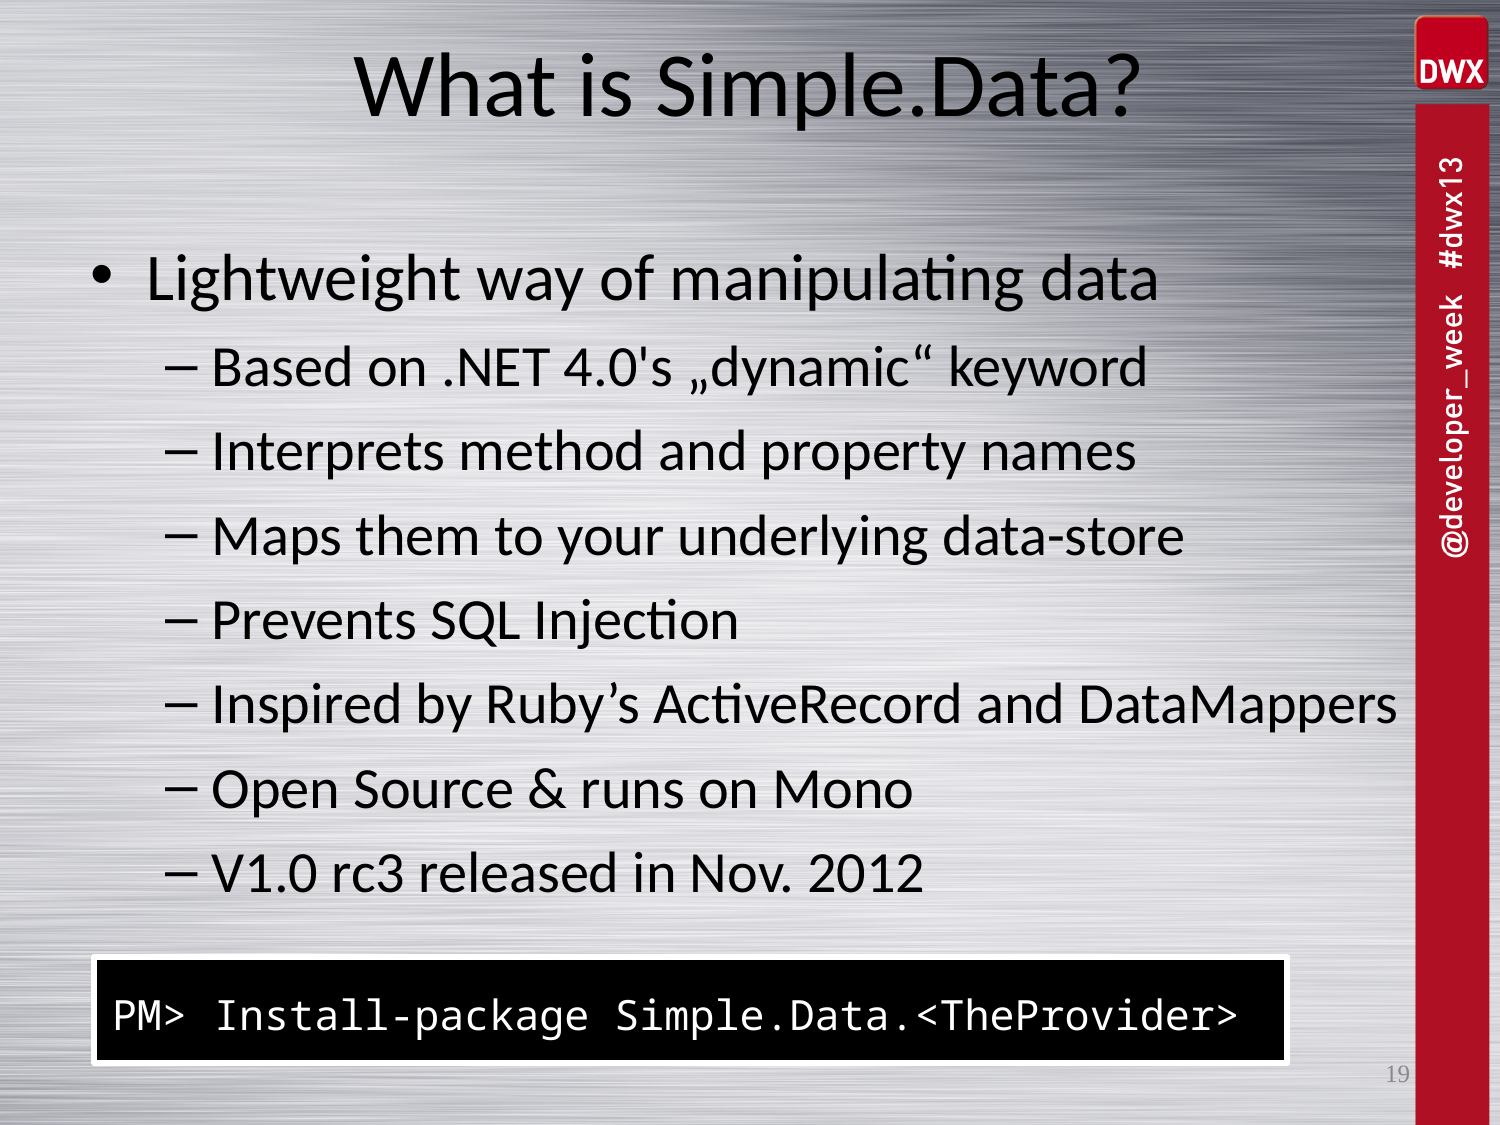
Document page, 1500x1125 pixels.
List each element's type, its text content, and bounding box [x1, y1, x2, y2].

title What is Simple.Data? [75, 0, 1426, 174]
picture [0, 0, 1500, 1125]
text_box PM> Install-package Simple.Data.<TheProvider> [94, 956, 1288, 1063]
list Lightweight way of manipulating data Based on .NET 4.0's „dynamic“ keyword Interprets method and property names Maps them to your underlying data-store Prevents SQL Injection Inspired by Ruby’s ActiveRecord and DataMappers Open Source & runs on Mono V1.0 rc3 released in Nov. 2012 [75, 226, 1426, 969]
